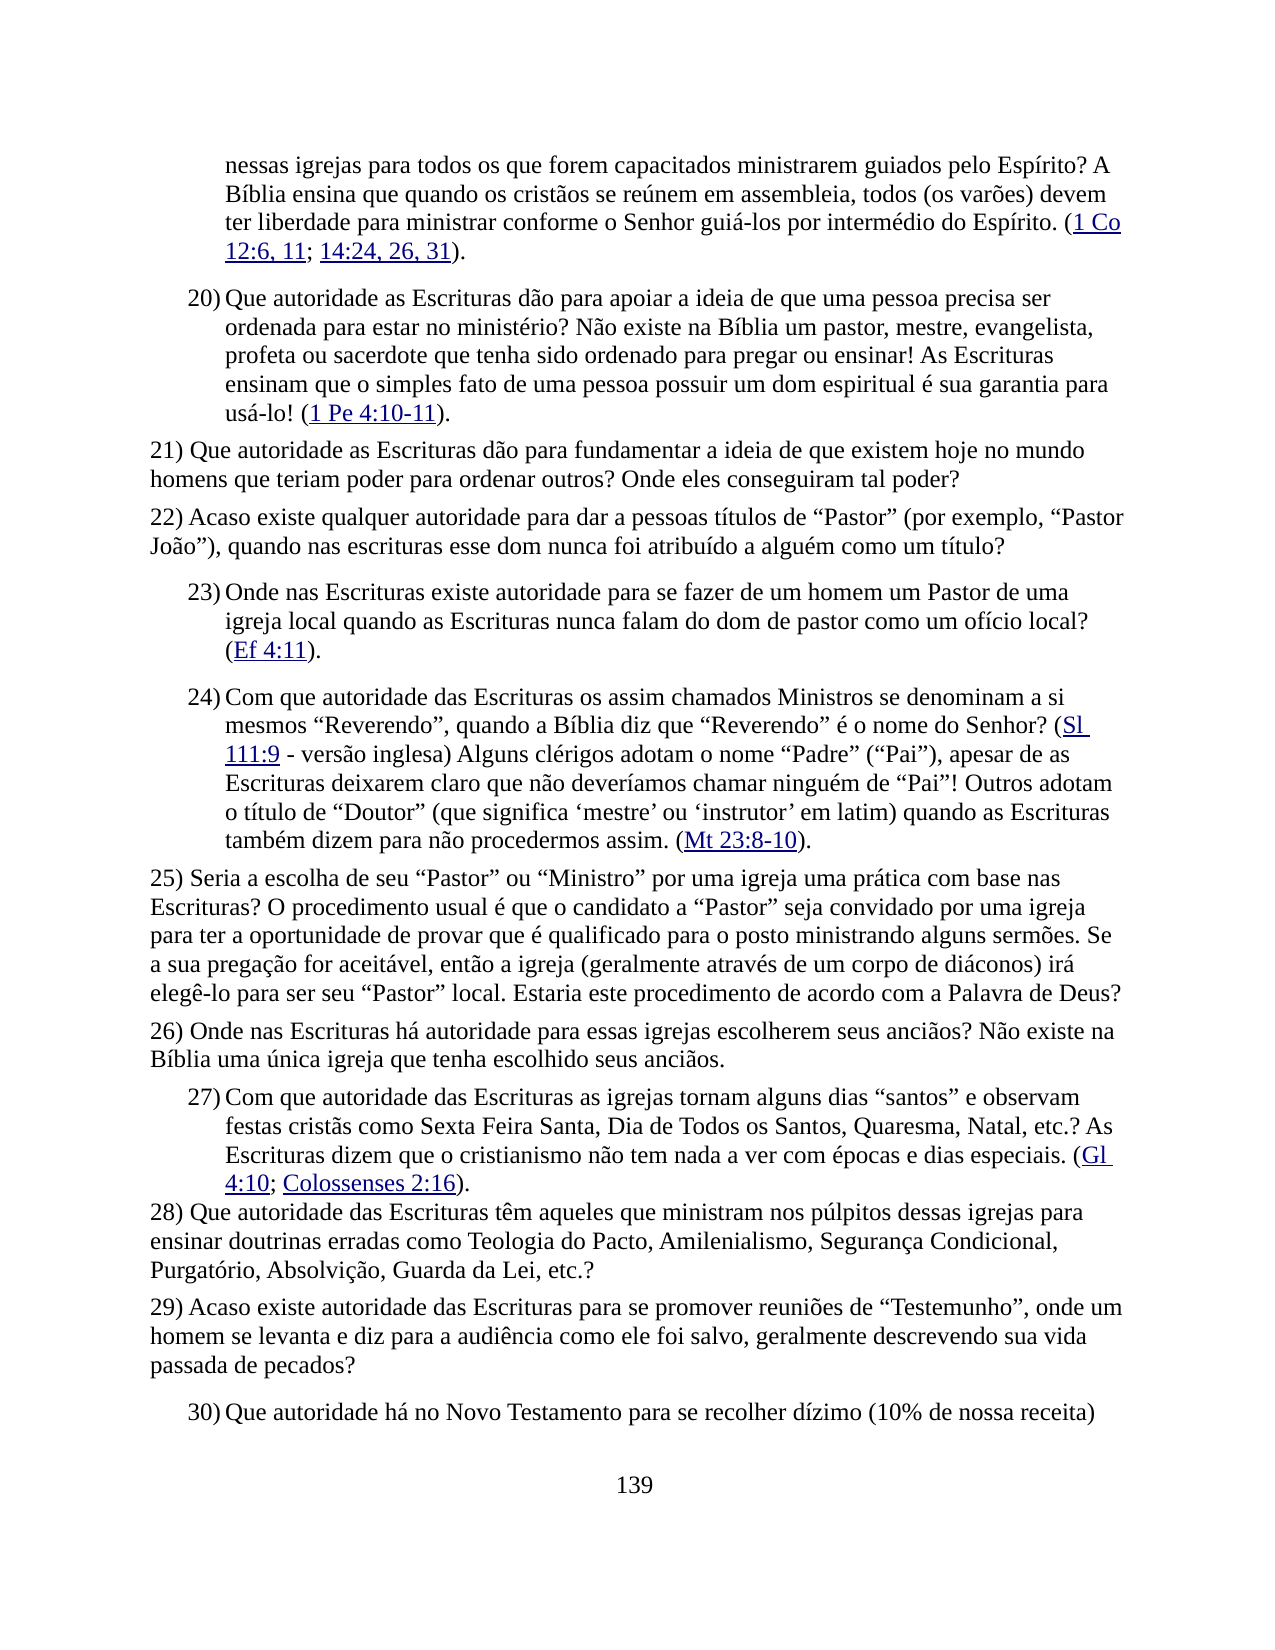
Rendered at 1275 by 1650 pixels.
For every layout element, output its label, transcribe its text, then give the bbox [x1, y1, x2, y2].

list Que autoridade as Escrituras dão para apoiar a ideia de que uma pessoa precisa ser ordenada para estar no ministério? Não existe na Bíblia um pastor, mestre, evangelista, profeta ou sacerdote que tenha sido ordenado para pregar ou ensinar! As Escrituras ensinam que o simples fato de uma pessoa possuir um dom espiritual é sua garantia para usá-lo! (1 Pe 4:10-11). [187, 283, 1125, 427]
list Onde nas Escrituras existe autoridade para se fazer de um homem um Pastor de uma igreja local quando as Escrituras nunca falam do dom de pastor como um ofício local? (Ef 4:11). [187, 577, 1125, 664]
list Que autoridade há no Novo Testamento para se recolher dízimo (10% de nossa receita) [187, 1397, 1125, 1425]
text 28) Que autoridade das Escrituras têm aqueles que ministram nos púlpitos dessas igrejas para ensinar doutrinas erradas como Teologia do Pacto, Amilenialismo, Segurança Condicional, Purgatório, Absolvição, Guarda da Lei, etc.? [150, 1197, 1125, 1283]
list Com que autoridade das Escrituras as igrejas tornam alguns dias “santos” e observam festas cristãs como Sexta Feira Santa, Dia de Todos os Santos, Quaresma, Natal, etc.? As Escrituras dizem que o cristianismo não tem nada a ver com épocas e dias especiais. (Gl 4:10; Colossenses 2:16). [187, 1082, 1125, 1197]
list nessas igrejas para todos os que forem capacitados ministrarem guiados pelo Espírito? A Bíblia ensina que quando os cristãos se reúnem em assembleia, todos (os varões) devem ter liberdade para ministrar conforme o Senhor guiá-los por intermédio do Espírito. (1 Co 12:6, 11; 14:24, 26, 31). [187, 150, 1125, 265]
text 29) Acaso existe autoridade das Escrituras para se promover reuniões de “Testemunho”, onde um homem se levanta e diz para a audiência como ele foi salvo, geralmente descrevendo sua vida passada de pecados? [150, 1292, 1125, 1379]
text 26) Onde nas Escrituras há autoridade para essas igrejas escolherem seus anciãos? Não existe na Bíblia uma única igreja que tenha escolhido seus anciãos. [150, 1016, 1125, 1073]
text 22) Acaso existe qualquer autoridade para dar a pessoas títulos de “Pastor” (por exemplo, “Pastor João”), quando nas escrituras esse dom nunca foi atribuído a alguém como um título? [150, 502, 1125, 559]
text 25) Seria a escolha de seu “Pastor” ou “Ministro” por uma igreja uma prática com base nas Escrituras? O procedimento usual é que o candidato a “Pastor” seja convidado por uma igreja para ter a oportunidade de provar que é qualificado para o posto ministrando alguns sermões. Se a sua pregação for aceitável, então a igreja (geralmente através de um corpo de diáconos) irá elegê-lo para ser seu “Pastor” local. Estaria este procedimento de acordo com a Palavra de Deus? [150, 863, 1125, 1007]
list Com que autoridade das Escrituras os assim chamados Ministros se denominam a si mesmos “Reverendo”, quando a Bíblia diz que “Reverendo” é o nome do Senhor? (Sl 111:9 - versão inglesa) Alguns clérigos adotam o nome “Padre” (“Pai”), apesar de as Escrituras deixarem claro que não deveríamos chamar ninguém de “Pai”! Outros adotam o título de “Doutor” (que significa ‘mestre’ ou ‘instrutor’ em latim) quando as Escrituras também dizem para não procedermos assim. (Mt 23:8-10). [187, 682, 1125, 854]
text 21) Que autoridade as Escrituras dão para fundamentar a ideia de que existem hoje no mundo homens que teriam poder para ordenar outros? Onde eles conseguiram tal poder? [150, 436, 1125, 493]
